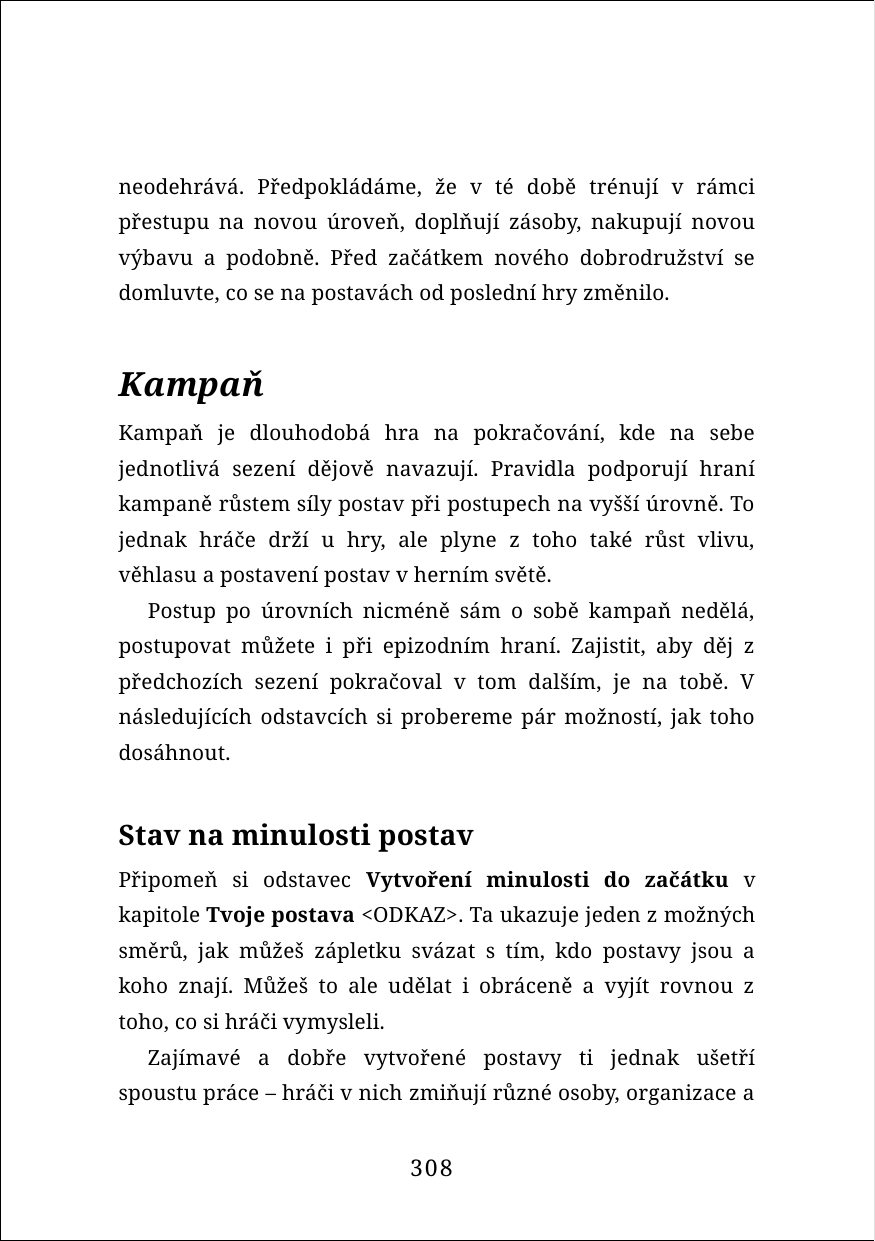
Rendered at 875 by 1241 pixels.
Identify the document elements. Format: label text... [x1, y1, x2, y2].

subtitle Stav na minulosti postav [118, 815, 756, 853]
subtitle Kampaň [118, 361, 756, 407]
text Připomeň si odstavec Vytvoření minulosti do začátku v kapitole Tvoje postava <ODKAZ>. Ta ukazuje jeden z možných směrů, jak můžeš zápletku svázat s tím, kdo postavy jsou a koho znají. Můžeš to ale udělat i obráceně a vyjít rovnou z toho, co si hráči vymysleli. Zajímavé a dobře vytvořené postavy ti jednak ušetří spoustu práce – hráči v nich zmiňují různé osoby, organizace a [118, 865, 756, 1107]
text Kampaň je dlouhodobá hra na pokračování, kde na sebe jednotlivá sezení dějově navazují. Pravidla podporují hraní kampaně růstem síly postav při postupech na vyšší úrovně. To jednak hráče drží u hry, ale plyne z toho také růst vlivu, věhlasu a postavení postav v herním světě. Postup po úrovních nicméně sám o sobě kampaň nedělá, postupovat můžete i při epizodním hraní. Zajistit, aby děj z předchozích sezení pokračoval v tom dalším, je na tobě. V následujících odstavcích si probereme pár možností, jak toho dosáhnout. [118, 418, 756, 766]
text neodehrává. Předpokládáme, že v té době trénují v rámci přestupu na novou úroveň, doplňují zásoby, nakupují novou výbavu a podobně. Před začátkem nového dobrodružství se domluvte, co se na postavách od poslední hry změnilo. [118, 172, 756, 307]
